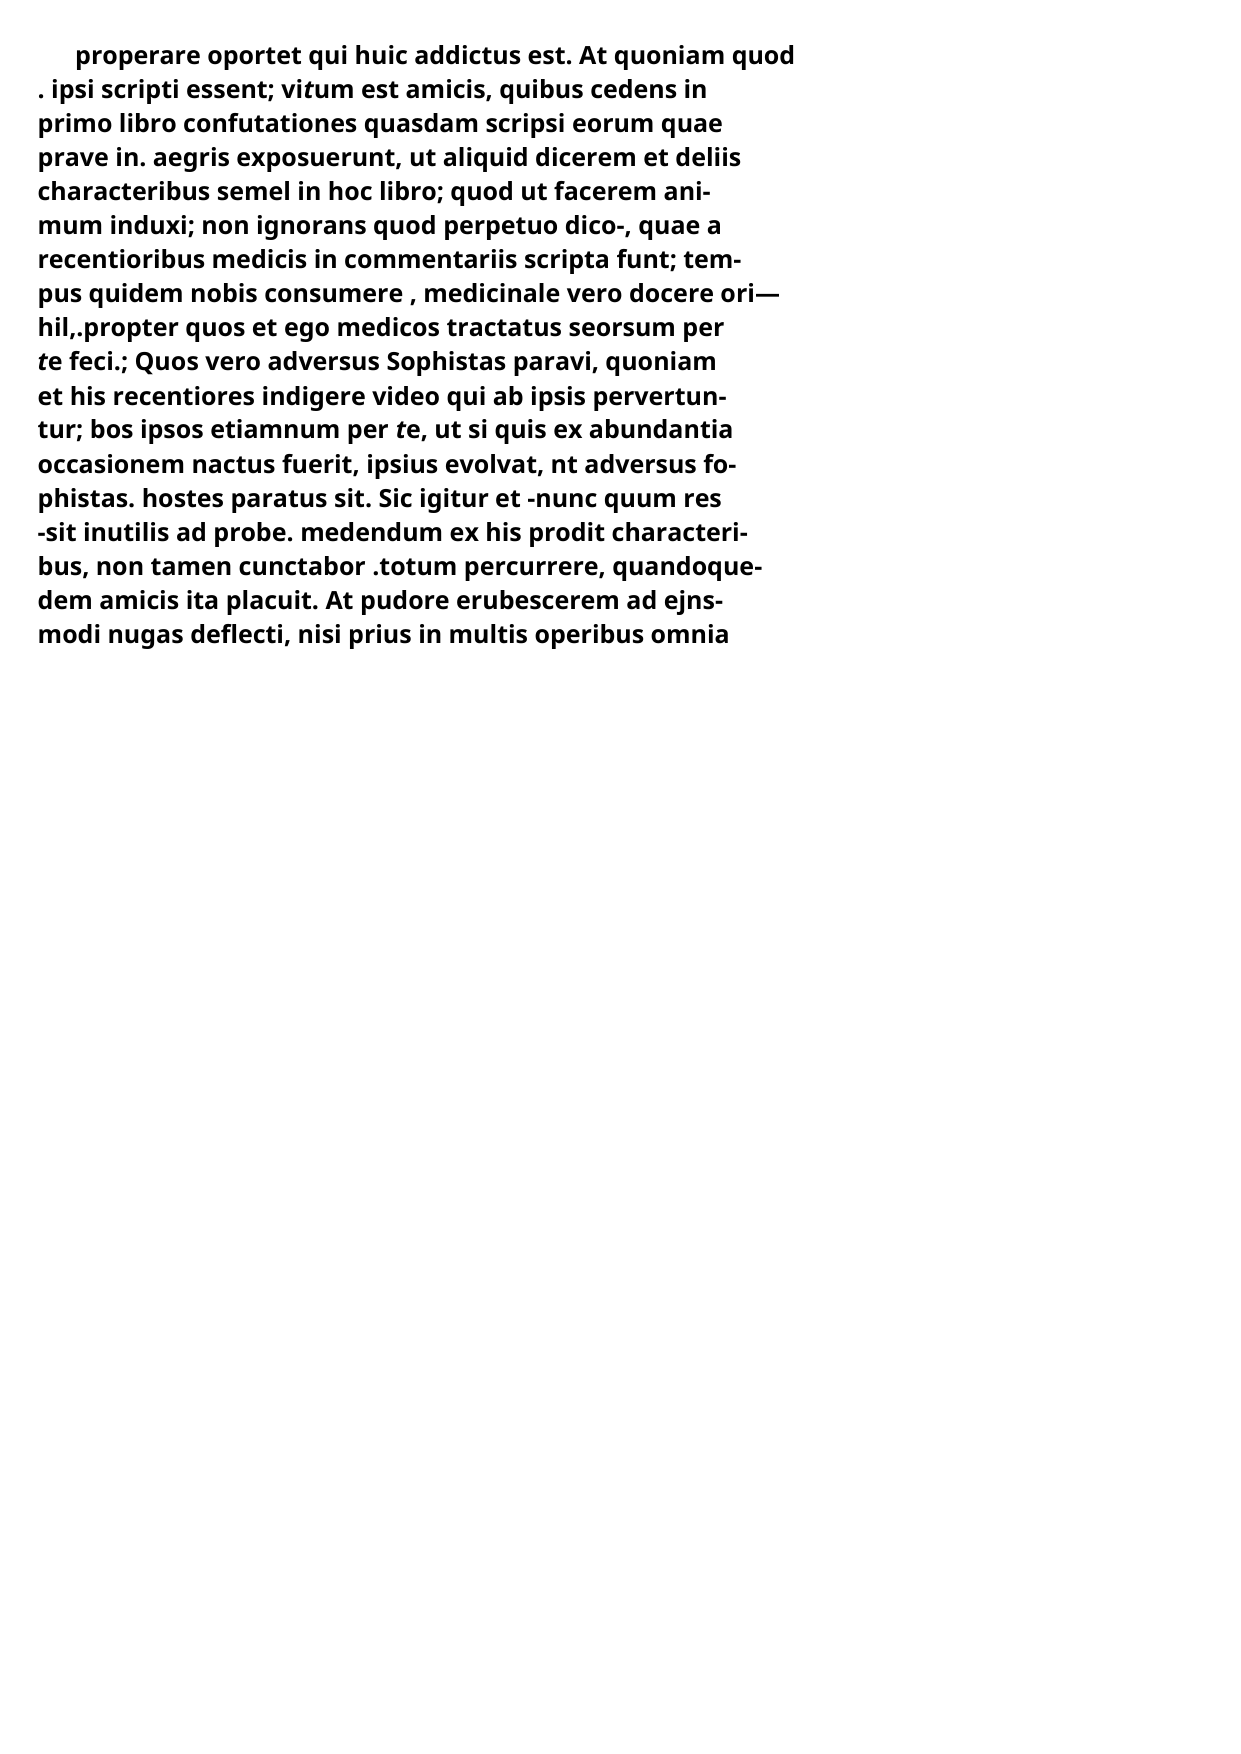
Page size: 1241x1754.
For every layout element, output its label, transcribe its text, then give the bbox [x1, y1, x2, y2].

text properare oportet qui huic addictus est. At quoniam quod . ipsi scripti essent; vitum est amicis, quibus cedens in primo libro confutationes quasdam scripsi eorum quae prave in. aegris exposuerunt, ut aliquid dicerem et deliis characteribus semel in hoc libro; quod ut facerem ani- mum induxi; non ignorans quod perpetuo dico-, quae a recentioribus medicis in commentariis scripta funt; tem- pus quidem nobis consumere , medicinale vero docere ori— hil,.propter quos et ego medicos tractatus seorsum per te feci.; Quos vero adversus Sophistas paravi, quoniam et his recentiores indigere video qui ab ipsis pervertun- tur; bos ipsos etiamnum per te, ut si quis ex abundantia occasionem nactus fuerit, ipsius evolvat, nt adversus fo- phistas. hostes paratus sit. Sic igitur et -nunc quum res -sit inutilis ad probe. medendum ex his prodit characteri- bus, non tamen cunctabor .totum percurrere, quandoque- dem amicis ita placuit. At pudore erubescerem ad ejns- modi nugas deflecti, nisi prius in multis operibus omnia [37, 37, 1203, 651]
